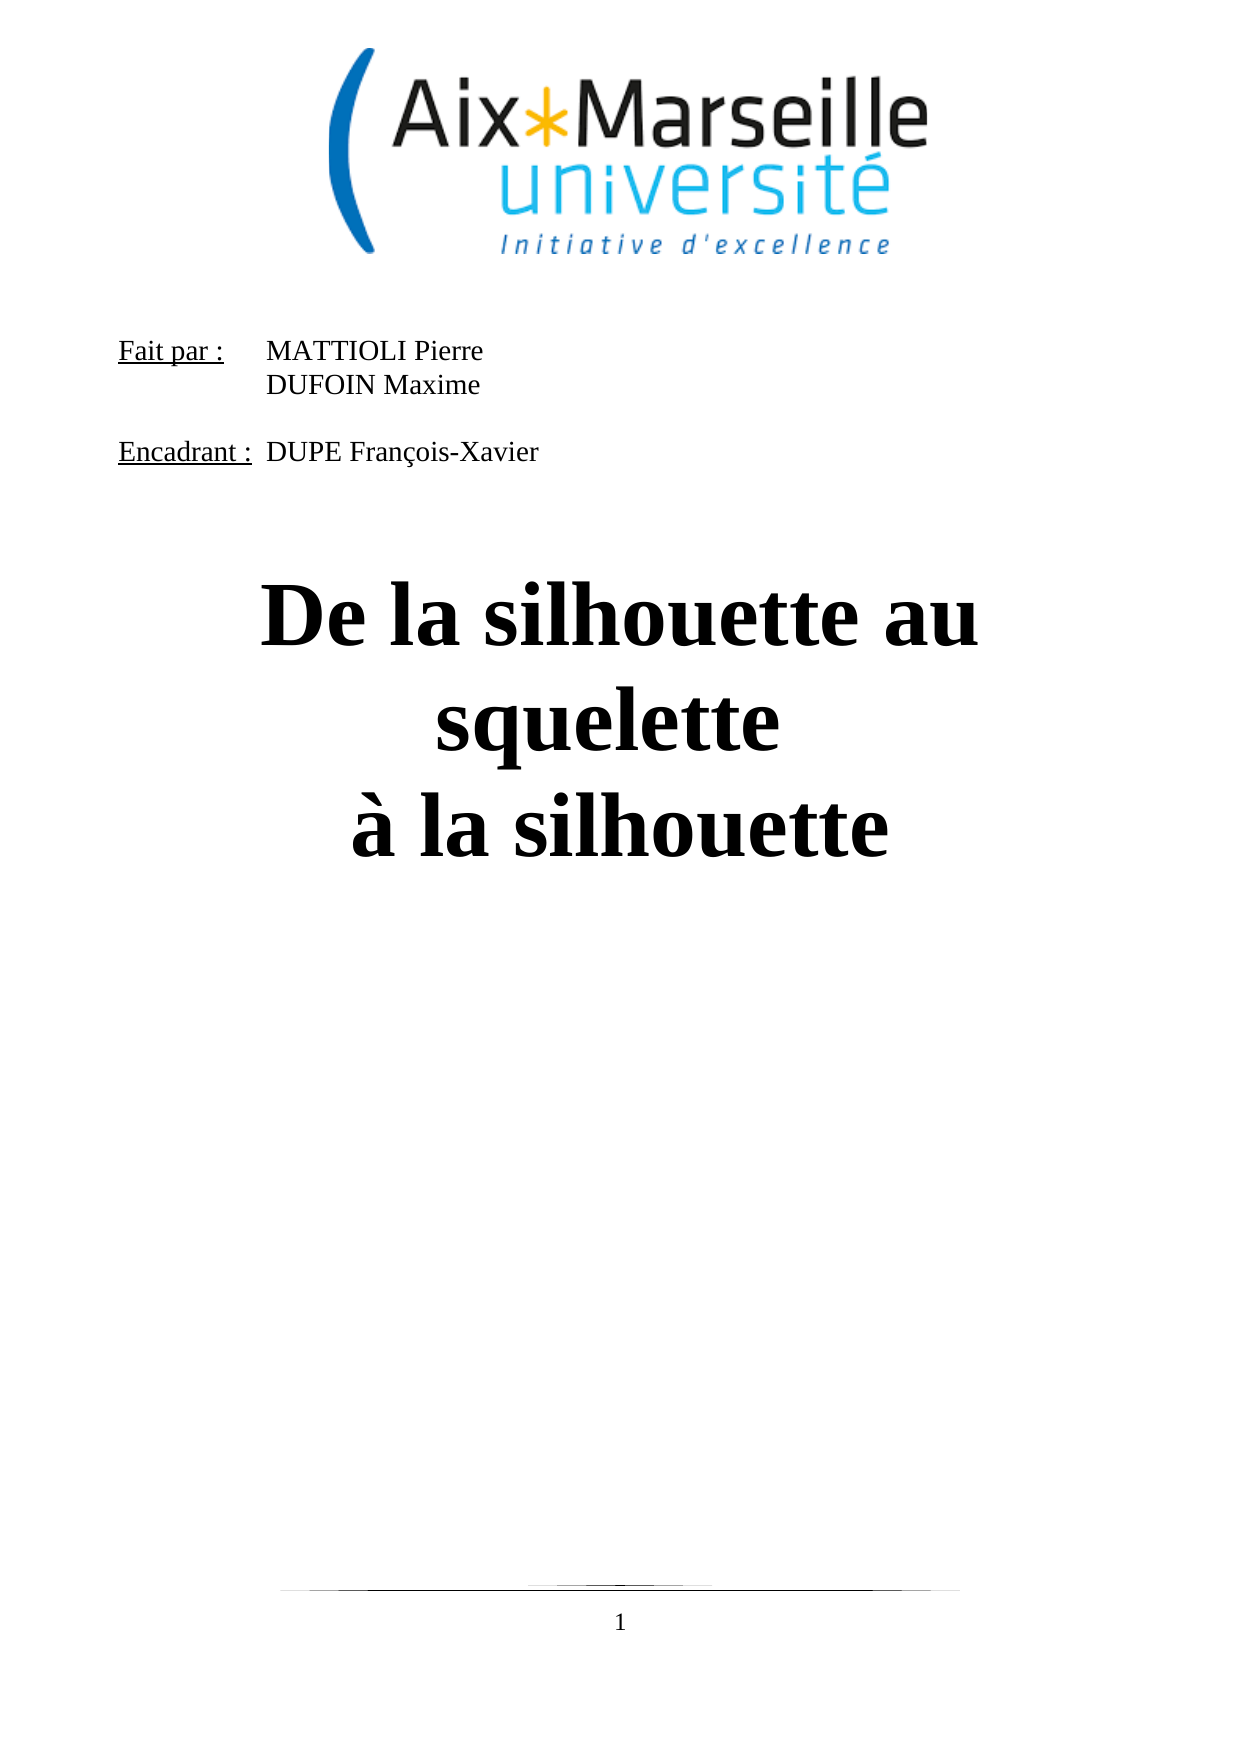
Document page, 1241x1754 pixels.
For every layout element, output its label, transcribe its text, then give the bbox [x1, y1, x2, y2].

picture [328, 48, 928, 254]
text Encadrant : DUPE François-Xavier [118, 434, 1122, 467]
text Fait par : MATTIOLI Pierre [118, 333, 1122, 367]
text DUFOIN Maxime [118, 367, 1122, 400]
text De la silhouette au squelette [118, 559, 1122, 770]
text à la silhouette [118, 770, 1122, 876]
